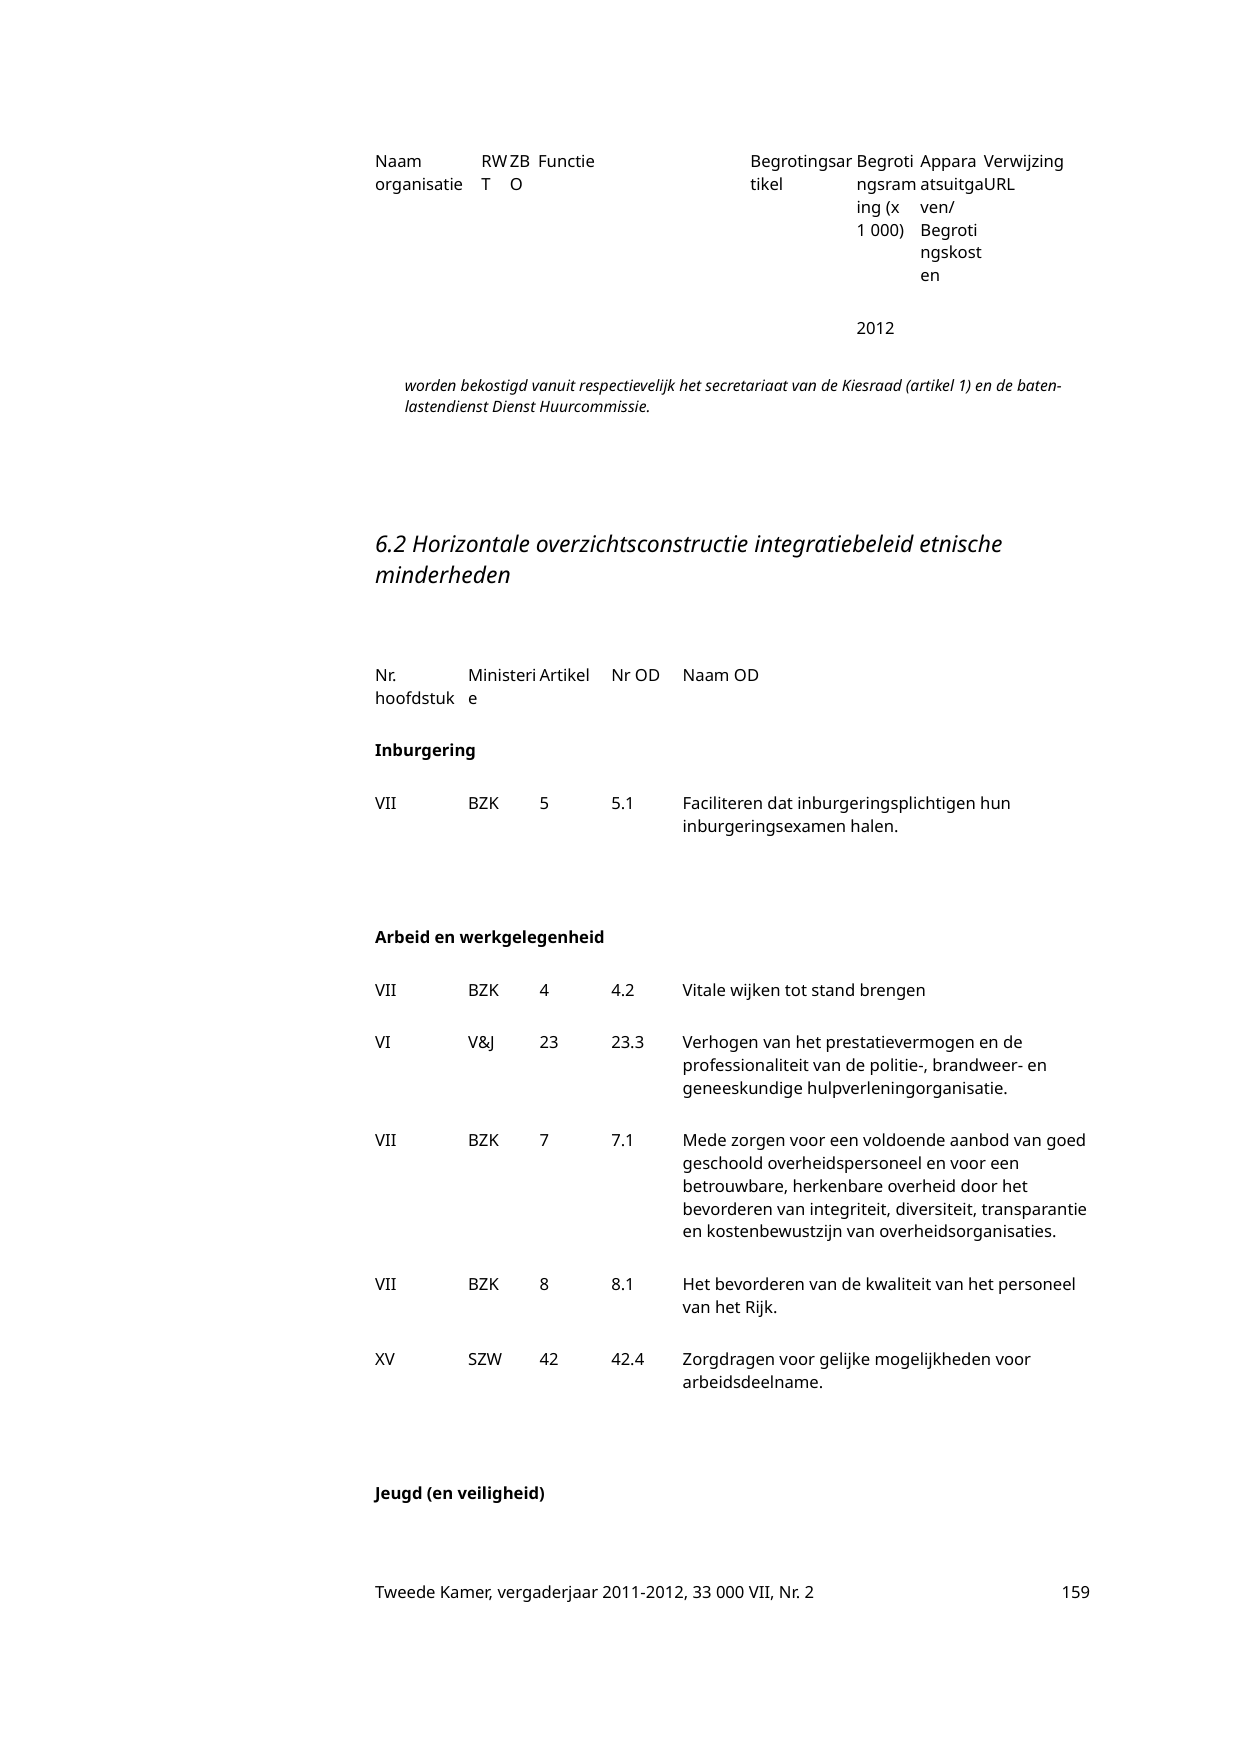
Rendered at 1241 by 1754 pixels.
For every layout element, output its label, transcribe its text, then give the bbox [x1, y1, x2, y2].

table_cell VII [375, 1129, 468, 1273]
table_cell [468, 1424, 539, 1482]
table_cell Verhogen van het prestatievermogen en de professionaliteit van de politie-, brandweer- en geneeskundige hulpverleningorganisatie. [683, 1031, 1090, 1129]
table_cell VI [375, 1031, 468, 1129]
table_cell [611, 867, 682, 926]
table_cell 5 [539, 792, 611, 867]
table_cell 7.1 [611, 1129, 682, 1273]
table_header RWT [481, 150, 509, 375]
table_header Nr. hoofdstuk [375, 664, 468, 739]
table_cell VII [375, 978, 468, 1031]
table_cell 8 [539, 1273, 611, 1348]
table_cell [683, 1424, 1090, 1482]
table_cell 5.1 [611, 792, 682, 867]
table_cell 2012 [856, 316, 920, 375]
table_cell Faciliteren dat inburgeringsplichtigen hun inburgeringsexamen halen. [683, 792, 1090, 867]
table_header Naam organisatie [375, 150, 481, 375]
table_cell [539, 867, 611, 926]
table_cell 42.4 [611, 1348, 682, 1423]
table_cell 42 [539, 1348, 611, 1423]
table_cell BZK [468, 1273, 539, 1348]
table_header Artikel [539, 664, 611, 739]
table_cell 23 [539, 1031, 611, 1129]
table_cell Mede zorgen voor een voldoende aanbod van goed geschoold overheidspersoneel en voor een betrouwbare, herkenbare overheid door het bevorderen van integriteit, diversiteit, transparantie en kostenbewustzijn van overheidsorganisaties. [683, 1129, 1090, 1273]
table_cell [375, 867, 468, 926]
table_header Verwijzing URL [984, 150, 1090, 316]
table_cell Arbeid en werkgelegenheid [375, 926, 1090, 978]
table_header Nr OD [611, 664, 682, 739]
table_cell VII [375, 1273, 468, 1348]
table_cell V&J [468, 1031, 539, 1129]
table_header Naam OD [683, 664, 1090, 739]
table_header Ministerie [468, 664, 539, 739]
table_cell 4 [539, 978, 611, 1031]
table_cell 8.1 [611, 1273, 682, 1348]
table_cell 23.3 [611, 1031, 682, 1129]
table_cell [468, 867, 539, 926]
table_cell XV [375, 1348, 468, 1423]
table_cell Het bevorderen van de kwaliteit van het personeel van het Rijk. [683, 1273, 1090, 1348]
table_cell [683, 867, 1090, 926]
table_cell Jeugd (en veiligheid) [375, 1482, 1090, 1534]
table_cell Inburgering [375, 739, 1090, 792]
table_cell [539, 1424, 611, 1482]
table_header Functie [538, 150, 750, 375]
table_header Begrotingsraming (x 1 000) [856, 150, 920, 316]
table_cell 4.2 [611, 978, 682, 1031]
table_cell BZK [468, 792, 539, 867]
table_cell BZK [468, 1129, 539, 1273]
table_header Begrotingsartikel [750, 150, 856, 375]
table_cell Vitale wijken tot stand brengen [683, 978, 1090, 1031]
table_cell BZK [468, 978, 539, 1031]
table_cell [984, 316, 1090, 375]
table_cell Zorgdragen voor gelijke mogelijkheden voor arbeidsdeelname. [683, 1348, 1090, 1423]
table_header Apparaatsuitgaven/ Begrotingskosten [920, 150, 984, 316]
table_header ZBO [510, 150, 538, 375]
table_cell worden bekostigd vanuit respectievelijk het secretariaat van de Kiesraad (artikel 1) en de baten-lastendienst Dienst Huurcommissie. [375, 375, 1090, 447]
table_cell VII [375, 792, 468, 867]
table_cell [611, 1424, 682, 1482]
table_cell 7 [539, 1129, 611, 1273]
subtitle 6.2 Horizontale overzichtsconstructie integratiebeleid etnische minderheden [375, 528, 1090, 591]
table_cell [920, 316, 984, 375]
table_cell [375, 1424, 468, 1482]
table_cell SZW [468, 1348, 539, 1423]
